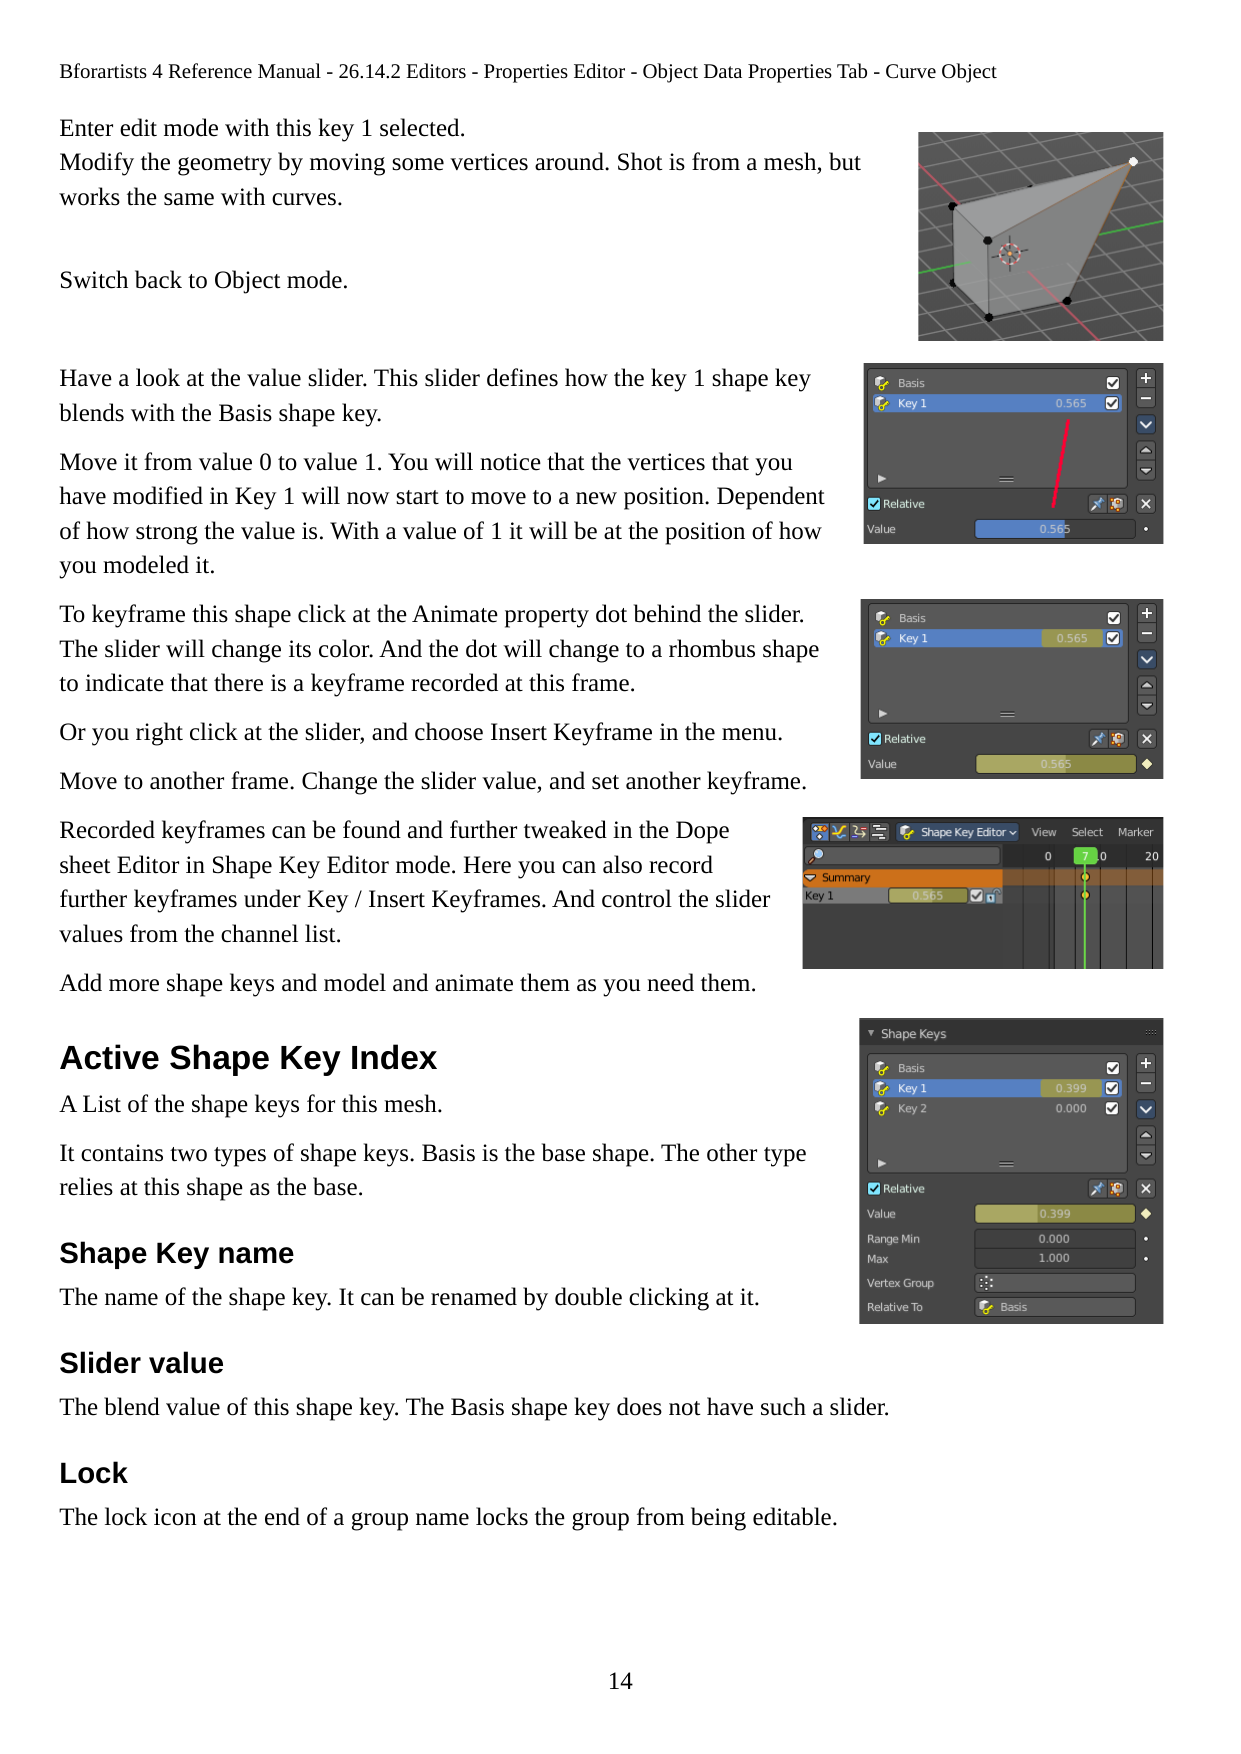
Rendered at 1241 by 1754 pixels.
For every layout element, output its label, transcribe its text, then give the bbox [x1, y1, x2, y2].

subtitle Slider value [59, 1346, 1181, 1380]
text Switch back to Object mode. [59, 231, 918, 294]
picture [802, 817, 1164, 969]
picture [918, 132, 1164, 341]
text The name of the shape key. It can be renamed by double clicking at it. [59, 1282, 859, 1311]
subtitle Active Shape Key Index [59, 1038, 859, 1076]
picture [860, 599, 1164, 779]
subtitle [1164, 1236, 1181, 1270]
text Move it from value 0 to value 1. You will notice that the vertices that you have modified in Key 1 will now start to move to a new position. Dependent of how strong the value is. With a value of 1 it will be at the position of how you modeled it. [59, 447, 1181, 579]
subtitle Shape Key name [59, 1236, 859, 1270]
text A List of the shape keys for this mesh. [59, 1089, 859, 1118]
text Recorded keyframes can be found and further tweaked in the Dope sheet Editor in Shape Key Editor mode. Here you can also record further keyframes under Key / Insert Keyframes. And control the slider values from the channel list. [59, 815, 1181, 948]
subtitle Lock [59, 1456, 1181, 1490]
text Have a look at the value slider. This slider defines how the key 1 shape key blends with the Basis shape key. [59, 363, 863, 426]
text To keyframe this shape click at the Animate property dot behind the slider. The slider will change its color. And the dot will change to a rhombus shape to indicate that there is a keyframe recorded at this frame. [59, 599, 860, 697]
text The blend value of this shape key. The Basis shape key does not have such a slider. [59, 1392, 1181, 1421]
picture [863, 363, 1164, 544]
text [1164, 231, 1181, 294]
text Or you right click at the slider, and choose Insert Keyframe in the menu. [59, 717, 860, 746]
text Add more shape keys and model and animate them as you need them. [59, 968, 1181, 997]
picture [859, 1018, 1164, 1324]
text Enter edit mode with this key 1 selected. Modify the geometry by moving some vertices around. Shot is from a mesh, but works the same with curves. [59, 113, 1181, 210]
subtitle [1164, 1038, 1181, 1076]
text Move to another frame. Change the slider value, and set another keyframe. [59, 766, 1181, 795]
text It contains two types of shape keys. Basis is the base shape. The other type relies at this shape as the base. [59, 1138, 859, 1201]
text The lock icon at the end of a group name locks the group from being editable. [59, 1502, 1181, 1531]
